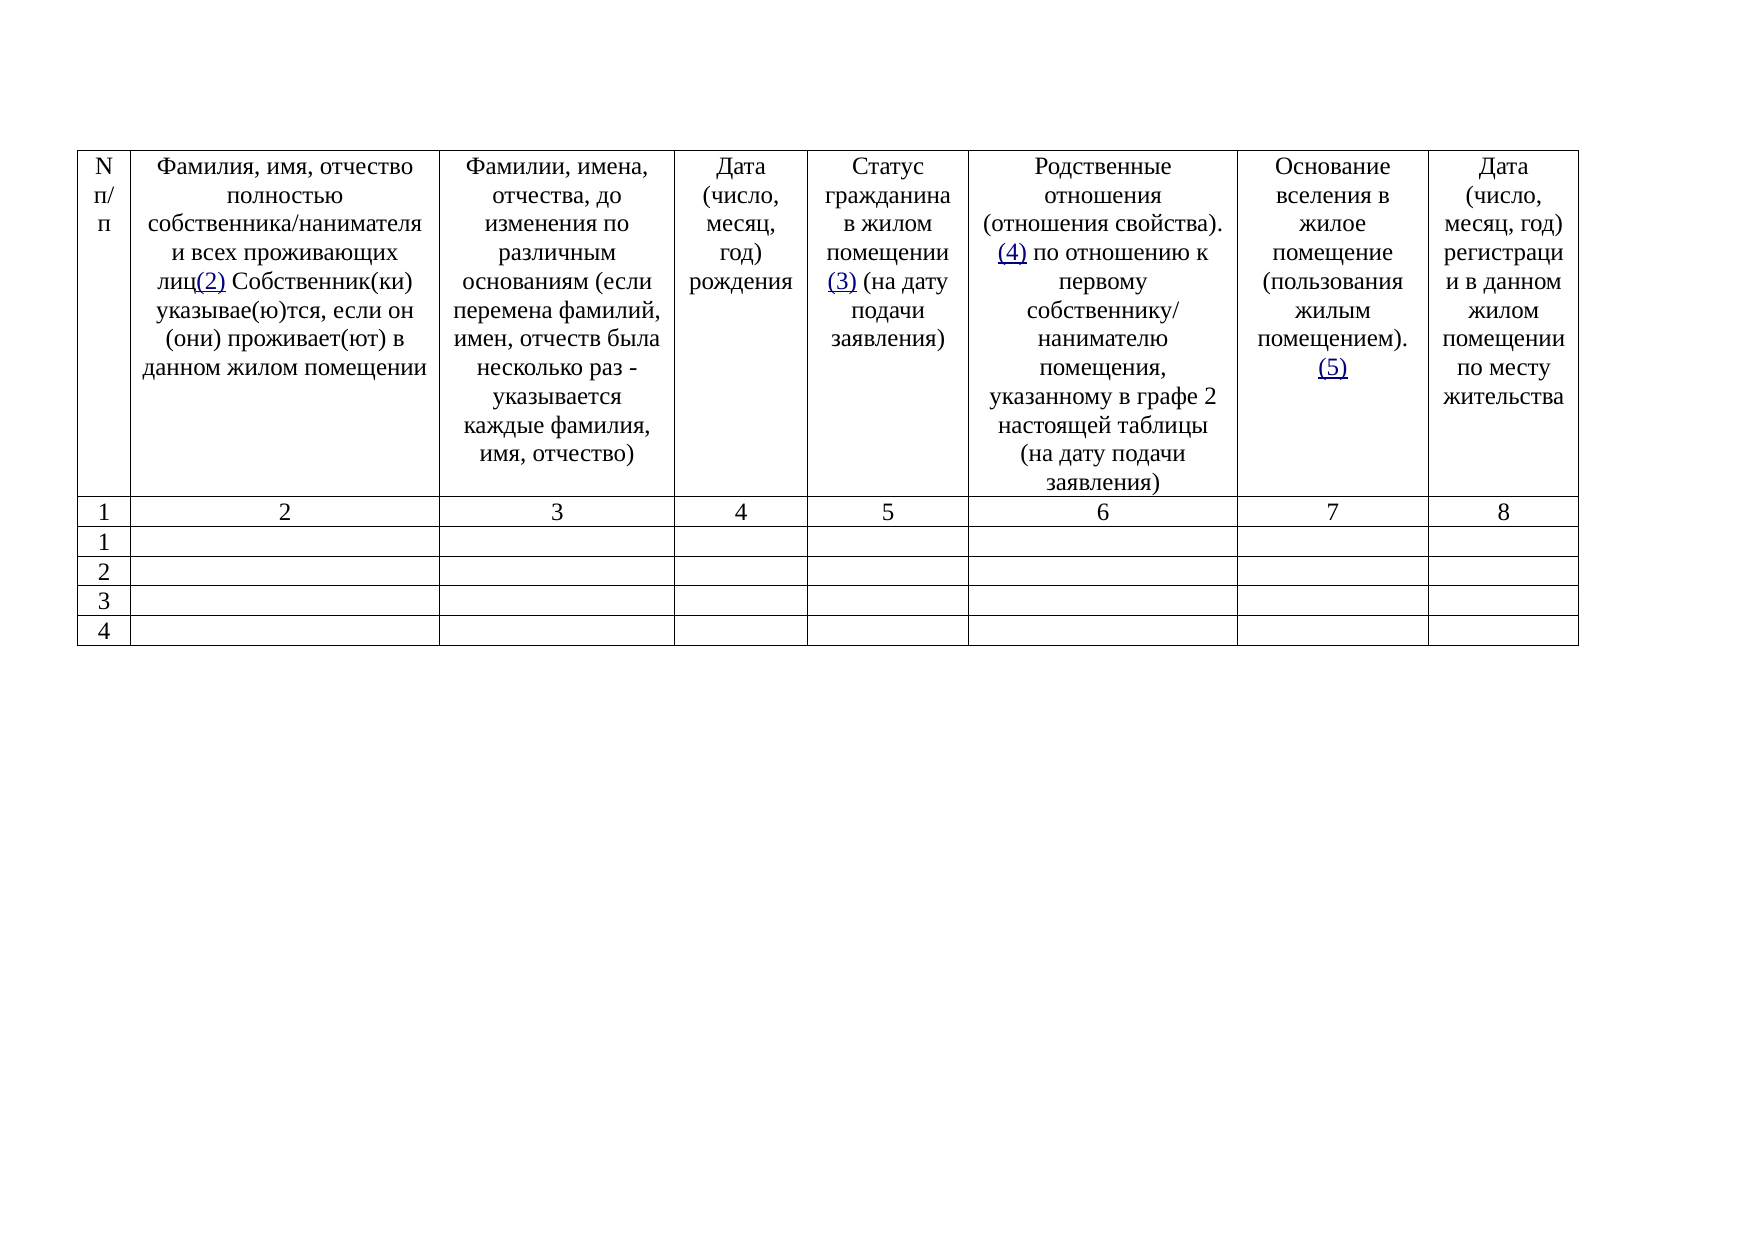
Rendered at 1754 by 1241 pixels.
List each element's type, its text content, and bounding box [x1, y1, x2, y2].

table_cell [1429, 527, 1578, 556]
table_header N п/п [78, 151, 130, 496]
table_cell 1 [78, 527, 130, 556]
table_cell [440, 527, 674, 556]
table_cell 3 [78, 586, 130, 615]
table_cell [131, 557, 439, 585]
table_cell 3 [440, 497, 674, 526]
table_cell [1238, 527, 1428, 556]
table_cell [131, 616, 439, 645]
table_cell [675, 616, 807, 645]
table_cell [675, 527, 807, 556]
table_header Дата (число, месяц, год) рождения [675, 151, 807, 496]
table_cell [131, 586, 439, 615]
table_cell 5 [808, 497, 968, 526]
table_cell 4 [78, 616, 130, 645]
table_cell [969, 527, 1237, 556]
table_header Фамилии, имена, отчества, до изменения по различным основаниям (если перемена фамилий, имен, отчеств была несколько раз - указывается каждые фамилия, имя, отчество) [440, 151, 674, 496]
table_cell 8 [1429, 497, 1578, 526]
table_cell [808, 557, 968, 585]
table_header Фамилия, имя, отчество полностью собственника/нанимателя и всех проживающих лиц(2) Собственник(ки) указывае(ю)тся, если он (они) проживает(ют) в данном жилом помещении [131, 151, 439, 496]
table_cell [969, 557, 1237, 585]
table_cell [808, 616, 968, 645]
table_cell [440, 557, 674, 585]
table_cell [675, 586, 807, 615]
table_cell 2 [78, 557, 130, 585]
table_cell [808, 586, 968, 615]
table_cell [675, 557, 807, 585]
table_cell [440, 616, 674, 645]
table_cell [969, 586, 1237, 615]
table_header Родственные отношения (отношения свойства).(4) по отношению к первому собственнику/ нанимателю помещения, указанному в графе 2 настоящей таблицы (на дату подачи заявления) [969, 151, 1237, 496]
table_cell [1238, 586, 1428, 615]
table_cell 4 [675, 497, 807, 526]
table_cell [440, 586, 674, 615]
table_cell [1429, 616, 1578, 645]
table_cell [1429, 586, 1578, 615]
table_header Дата (число, месяц, год) регистрации в данном жилом помещении по месту жительства [1429, 151, 1578, 496]
table_cell [808, 527, 968, 556]
table_cell [969, 616, 1237, 645]
table_cell [1429, 557, 1578, 585]
table_cell 6 [969, 497, 1237, 526]
table_cell 7 [1238, 497, 1428, 526]
table_cell 1 [78, 497, 130, 526]
table_header Основание вселения в жилое помещение (пользования жилым помещением).(5) [1238, 151, 1428, 496]
table_cell [131, 527, 439, 556]
table_cell 2 [131, 497, 439, 526]
table_header Статус гражданина в жилом помещении (3) (на дату подачи заявления) [808, 151, 968, 496]
table_cell [1238, 557, 1428, 585]
table_cell [1238, 616, 1428, 645]
